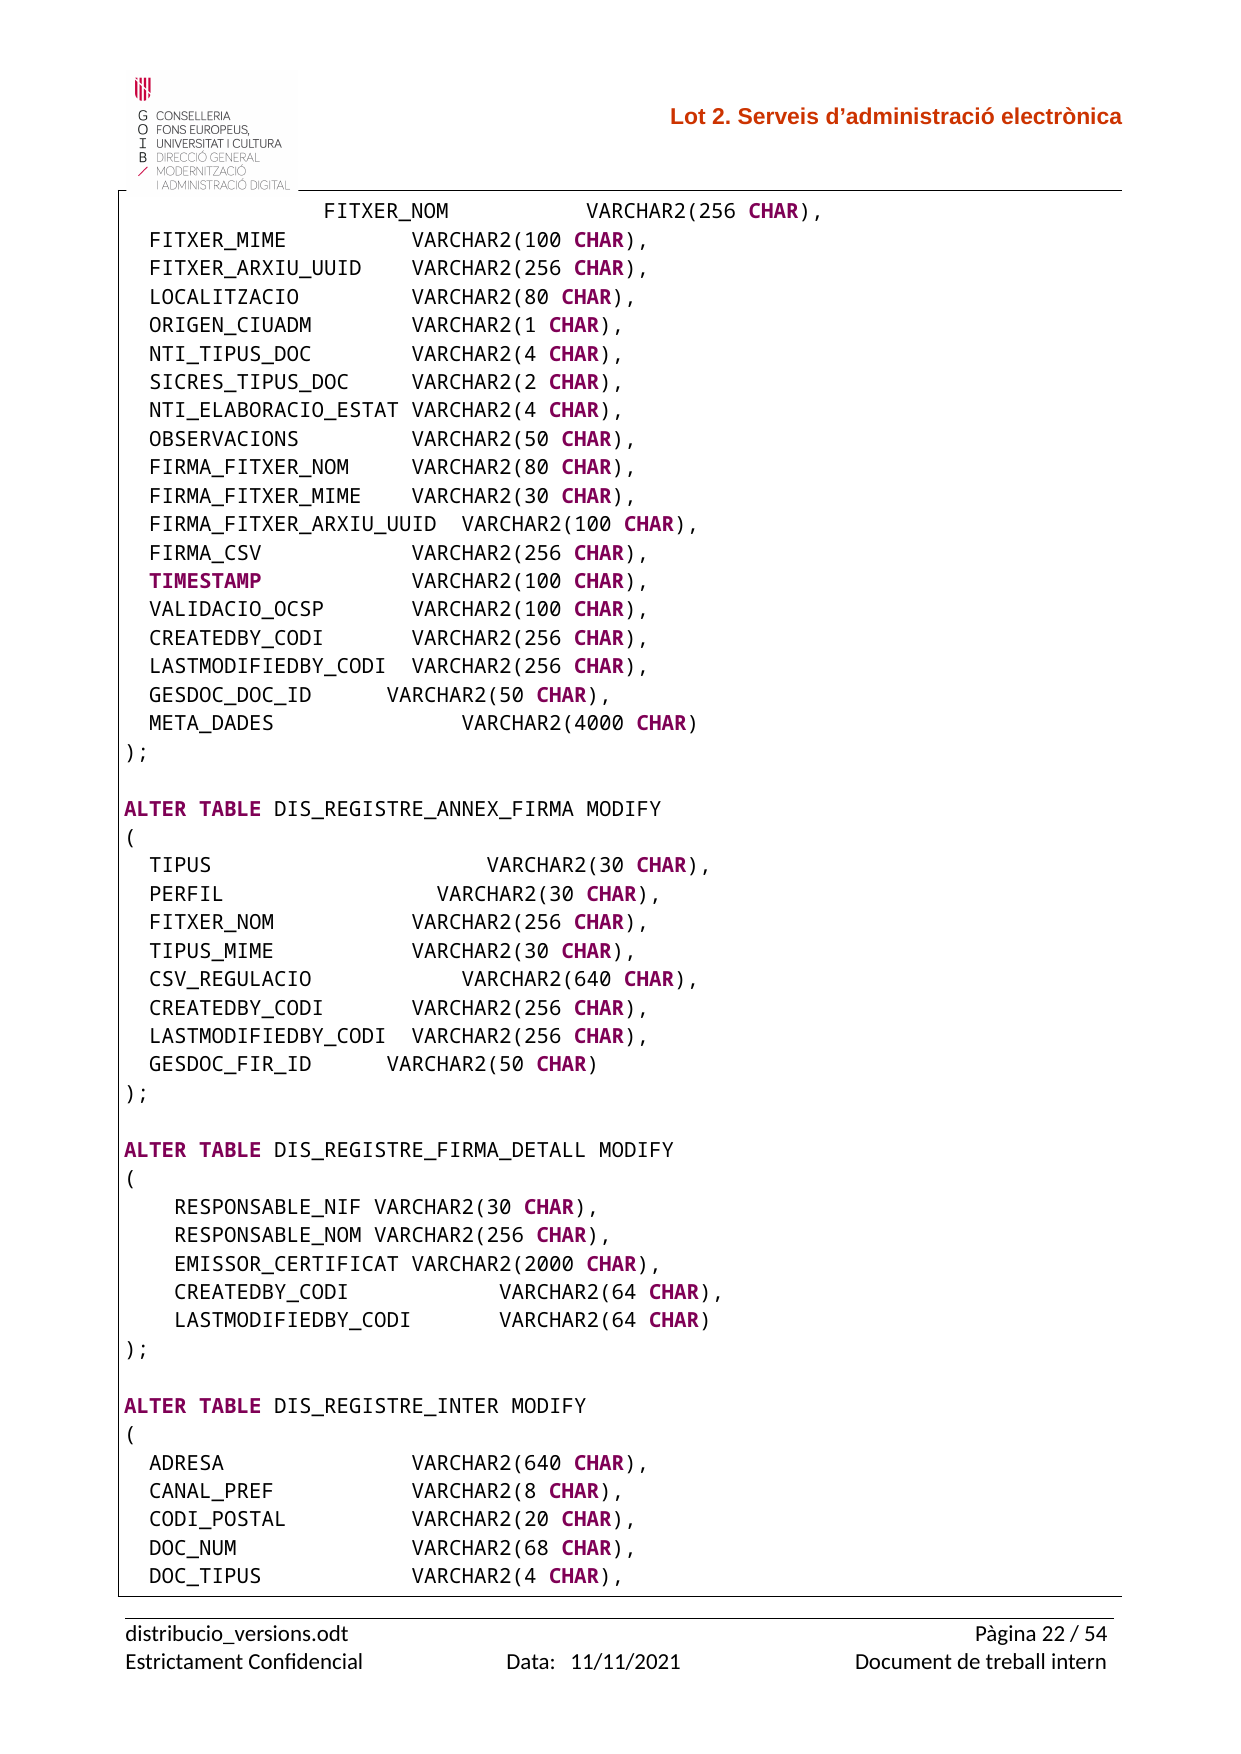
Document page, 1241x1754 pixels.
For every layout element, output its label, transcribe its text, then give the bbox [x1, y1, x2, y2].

picture [126, 70, 299, 197]
table_header FITXER_NOM VARCHAR2(256 CHAR), FITXER_MIME VARCHAR2(100 CHAR), FITXER_ARXIU_UUID VARCHAR2(256 CHAR), LOCALITZACIO VARCHAR2(80 CHAR), ORIGEN_CIUADM VARCHAR2(1 CHAR), NTI_TIPUS_DOC VARCHAR2(4 CHAR), SICRES_TIPUS_DOC VARCHAR2(2 CHAR), NTI_ELABORACIO_ESTAT VARCHAR2(4 CHAR), OBSERVACIONS VARCHAR2(50 CHAR), FIRMA_FITXER_NOM VARCHAR2(80 CHAR), FIRMA_FITXER_MIME VARCHAR2(30 CHAR), FIRMA_FITXER_ARXIU_UUID VARCHAR2(100 CHAR), FIRMA_CSV VARCHAR2(256 CHAR), TIMESTAMP VARCHAR2(100 CHAR), VALIDACIO_OCSP VARCHAR2(100 CHAR), CREATEDBY_CODI VARCHAR2(256 CHAR), LASTMODIFIEDBY_CODI VARCHAR2(256 CHAR), GESDOC_DOC_ID VARCHAR2(50 CHAR), META_DADES VARCHAR2(4000 CHAR) ); ALTER TABLE DIS_REGISTRE_ANNEX_FIRMA MODIFY ( TIPUS VARCHAR2(30 CHAR), PERFIL VARCHAR2(30 CHAR), FITXER_NOM VARCHAR2(256 CHAR), TIPUS_MIME VARCHAR2(30 CHAR), CSV_REGULACIO VARCHAR2(640 CHAR), CREATEDBY_CODI VARCHAR2(256 CHAR), LASTMODIFIEDBY_CODI VARCHAR2(256 CHAR), GESDOC_FIR_ID VARCHAR2(50 CHAR) ); ALTER TABLE DIS_REGISTRE_FIRMA_DETALL MODIFY ( RESPONSABLE_NIF VARCHAR2(30 CHAR), RESPONSABLE_NOM VARCHAR2(256 CHAR), EMISSOR_CERTIFICAT VARCHAR2(2000 CHAR), CREATEDBY_CODI VARCHAR2(64 CHAR), LASTMODIFIEDBY_CODI VARCHAR2(64 CHAR) ); ALTER TABLE DIS_REGISTRE_INTER MODIFY ( ADRESA VARCHAR2(640 CHAR), CANAL_PREF VARCHAR2(8 CHAR), CODI_POSTAL VARCHAR2(20 CHAR), DOC_NUM VARCHAR2(68 CHAR), DOC_TIPUS VARCHAR2(4 CHAR), [119, 191, 1122, 1596]
